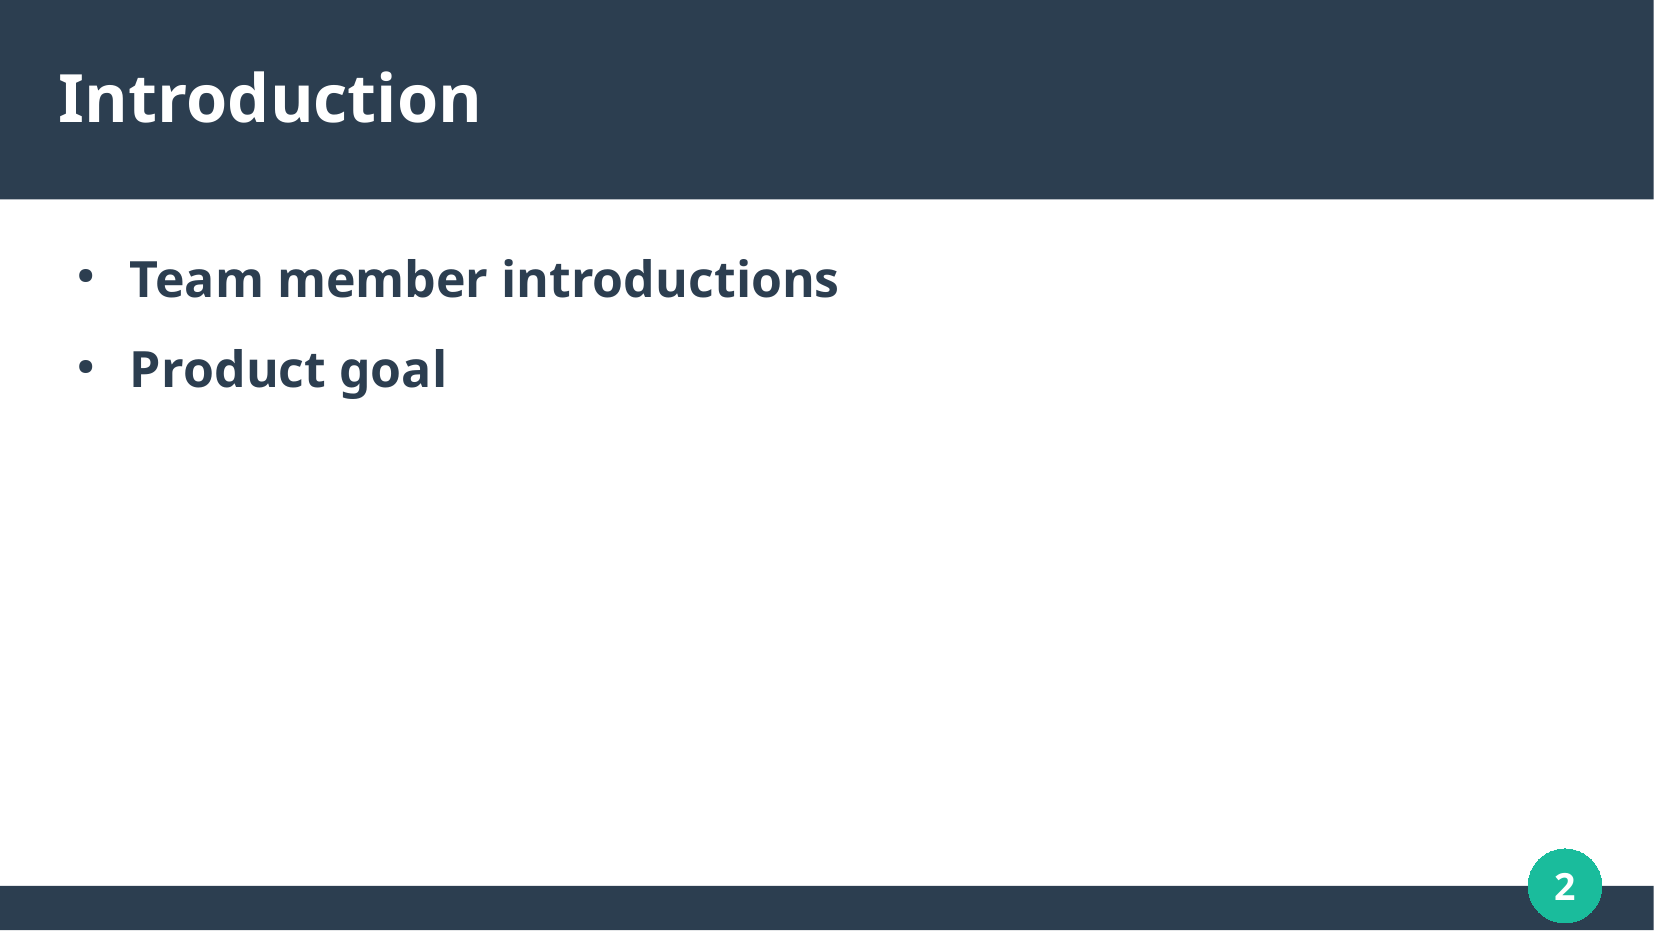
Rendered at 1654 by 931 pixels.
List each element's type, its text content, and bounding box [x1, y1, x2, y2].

title Introduction [59, 37, 1595, 156]
list Team member introductions Product goal [59, 243, 1595, 864]
